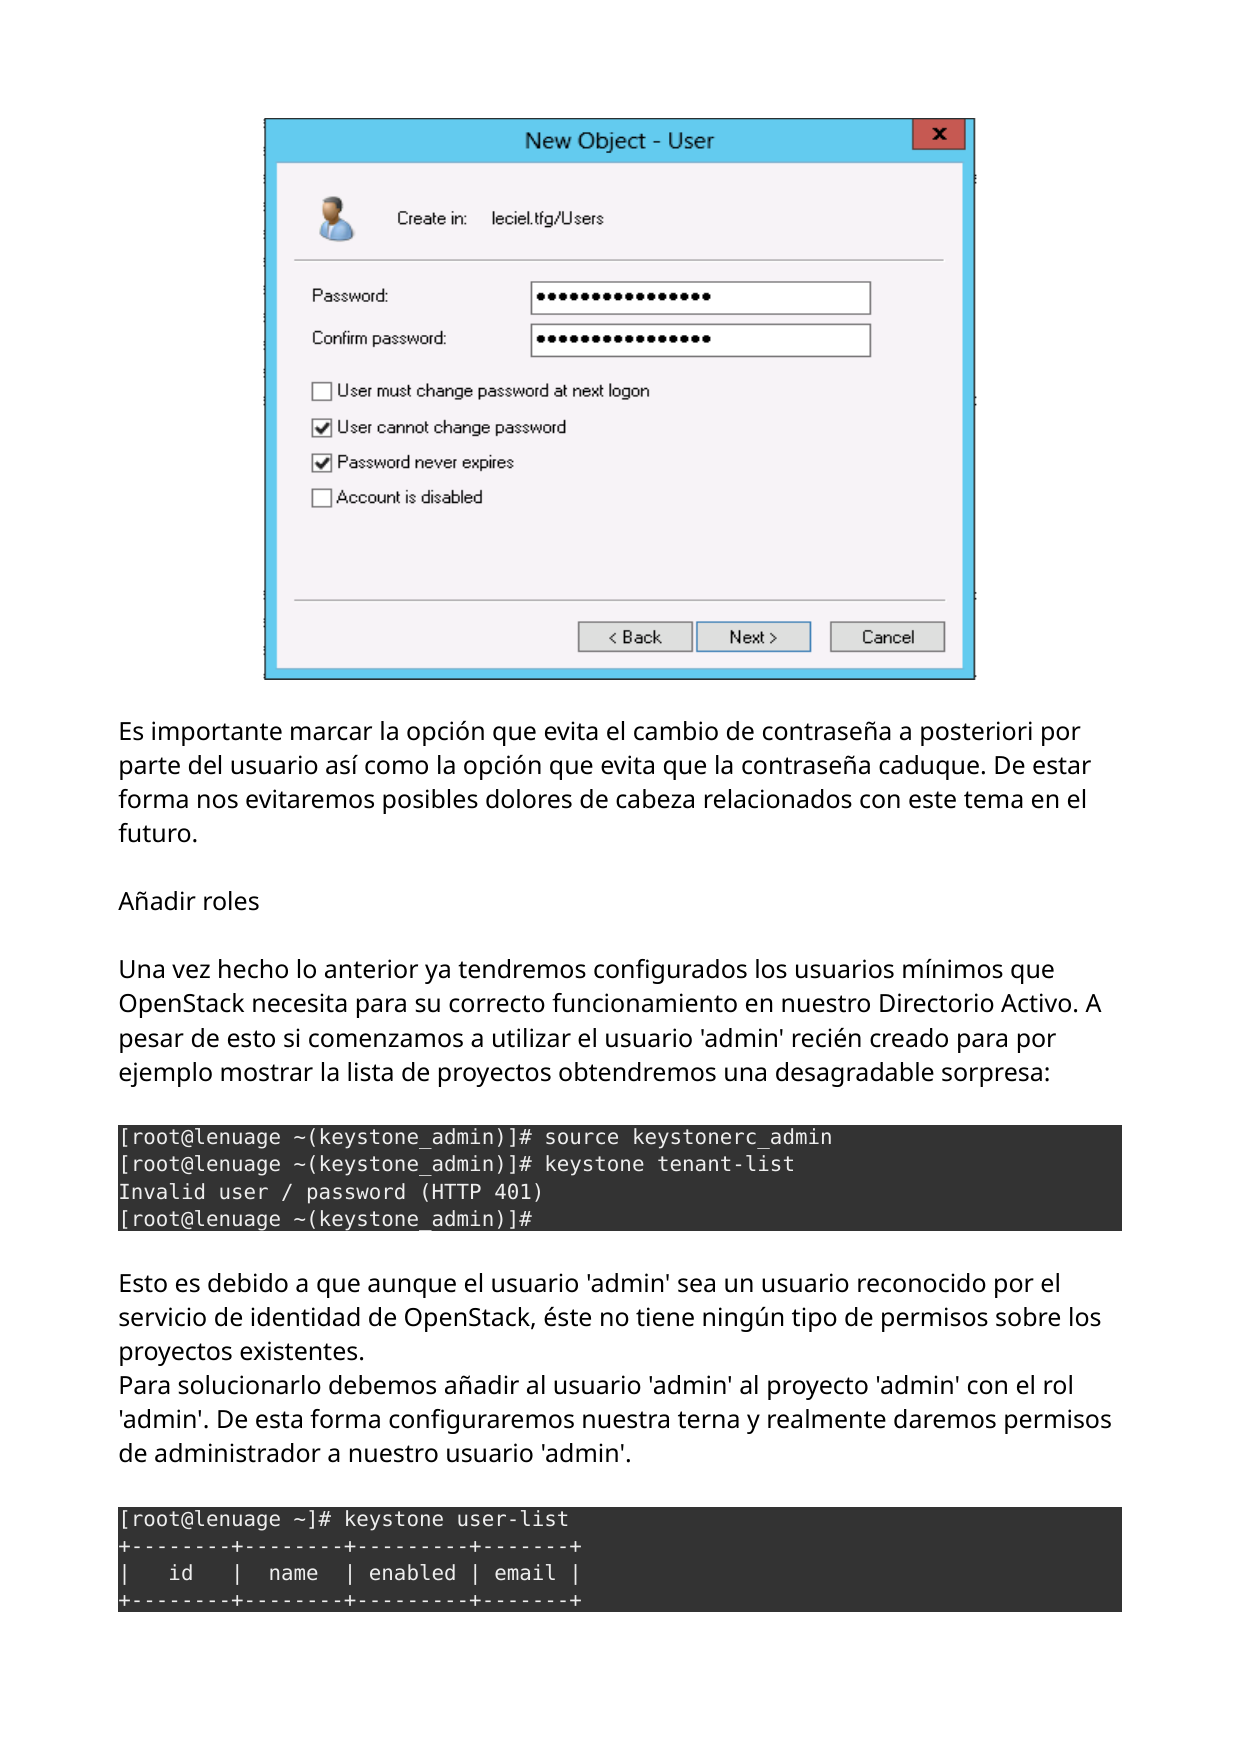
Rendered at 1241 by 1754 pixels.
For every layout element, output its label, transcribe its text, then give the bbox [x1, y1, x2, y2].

text [root@lenuage ~(keystone_admin)]# keystone tenant-list [118, 1152, 1122, 1177]
text Esto es debido a que aunque el usuario 'admin' sea un usuario reconocido por el servicio de identidad de OpenStack, éste no tiene ningún tipo de permisos sobre los proyectos existentes. [118, 1265, 1122, 1367]
text Para solucionarlo debemos añadir al usuario 'admin' al proyecto 'admin' con el rol 'admin'. De esta forma configuraremos nuestra terna y realmente daremos permisos de administrador a nuestro usuario 'admin'. [118, 1367, 1122, 1469]
text Invalid user / password (HTTP 401) [118, 1180, 1122, 1204]
text [root@lenuage ~]# keystone user-list [118, 1507, 1122, 1531]
text Es importante marcar la opción que evita el cambio de contraseña a posteriori por parte del usuario así como la opción que evita que la contraseña caduque. De estar forma nos evitaremos posibles dolores de cabeza relacionados con este tema en el futuro. [118, 714, 1122, 850]
picture [263, 118, 977, 680]
text Añadir roles [118, 884, 1122, 918]
text [root@lenuage ~(keystone_admin)]# [118, 1207, 1122, 1231]
text [root@lenuage ~(keystone_admin)]# source keystonerc_admin [118, 1125, 1122, 1149]
text | id | name | enabled | email | [118, 1561, 1122, 1585]
text +--------+--------+---------+-------+ [118, 1588, 1122, 1612]
text +--------+--------+---------+-------+ [118, 1534, 1122, 1558]
text Una vez hecho lo anterior ya tendremos configurados los usuarios mínimos que OpenStack necesita para su correcto funcionamiento en nuestro Directorio Activo. A pesar de esto si comenzamos a utilizar el usuario 'admin' recién creado para por ejemplo mostrar la lista de proyectos obtendremos una desagradable sorpresa: [118, 952, 1122, 1088]
